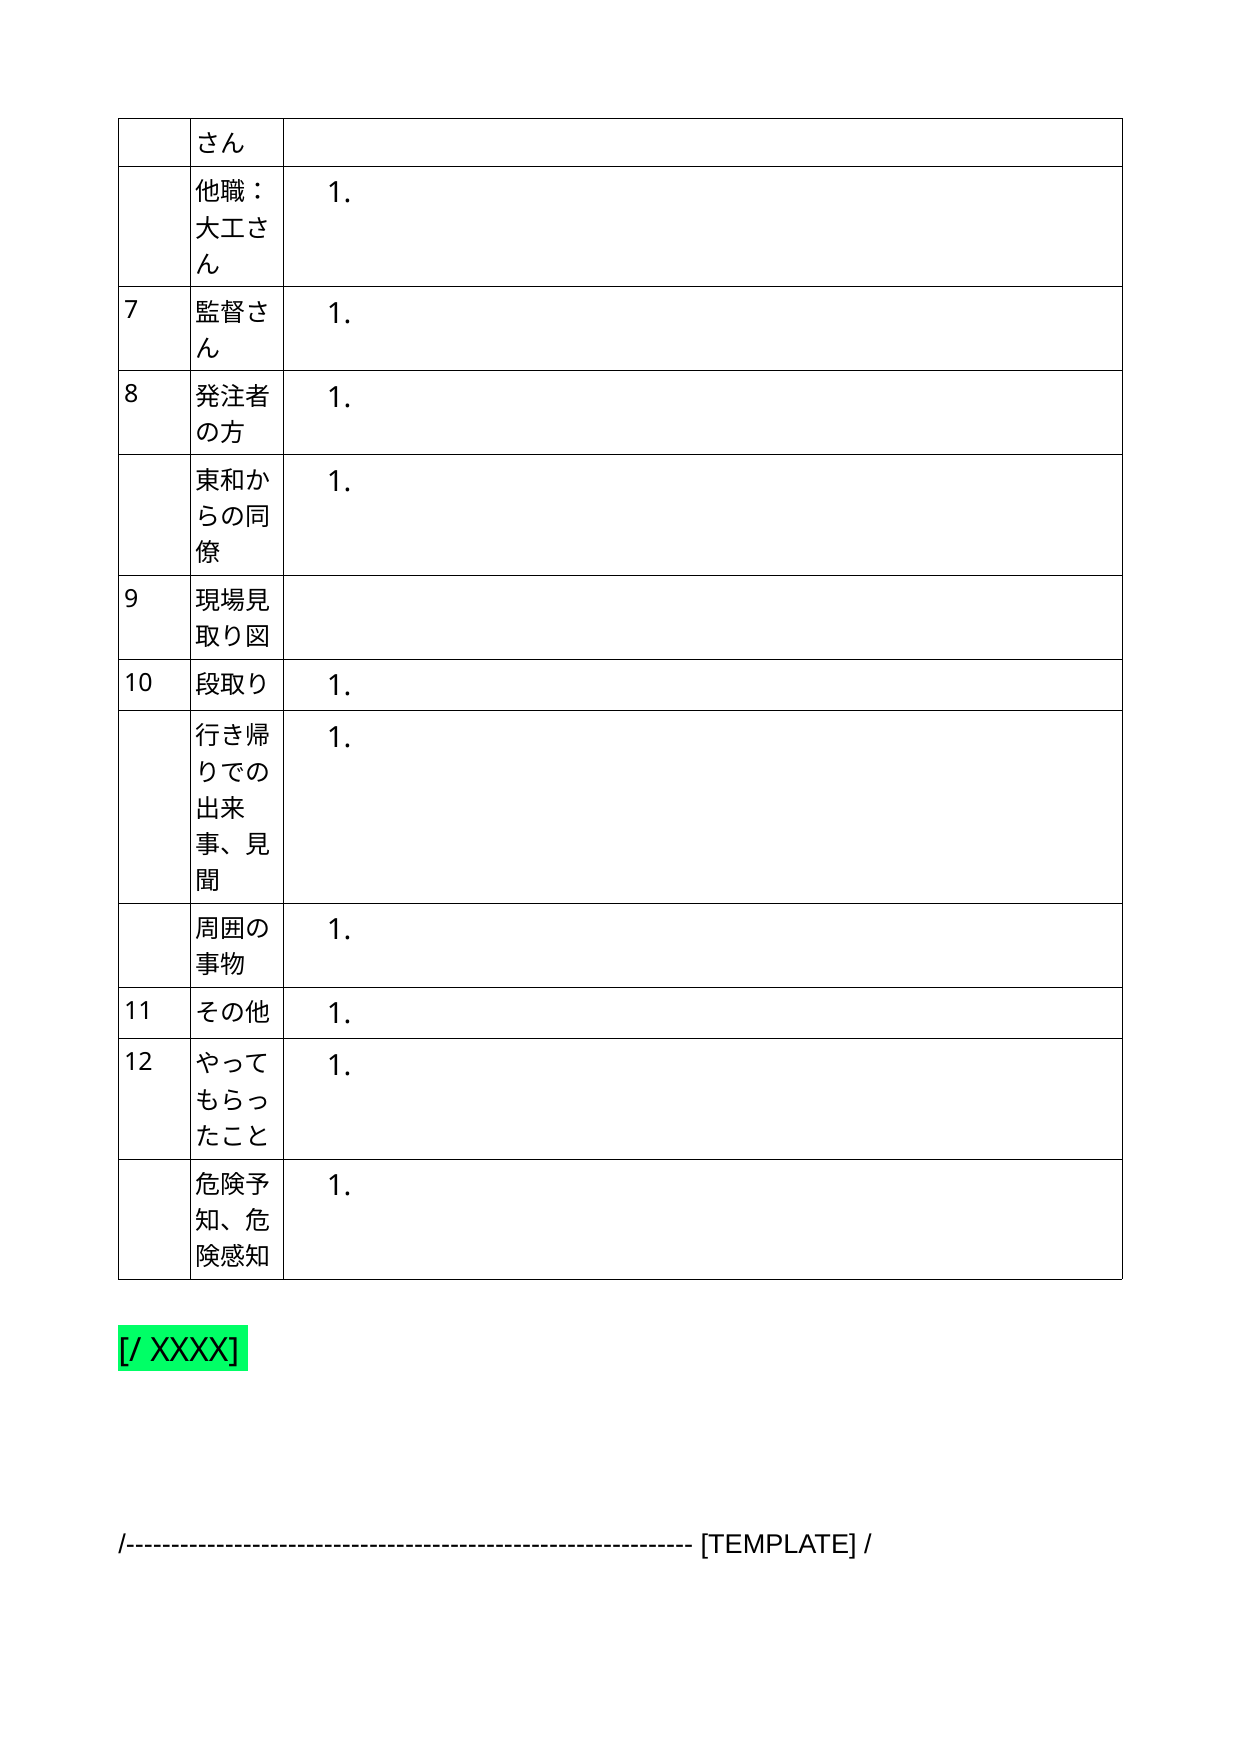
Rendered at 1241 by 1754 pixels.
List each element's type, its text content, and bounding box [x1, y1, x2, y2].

table_cell 9 [119, 576, 190, 659]
table_cell [284, 167, 1122, 286]
text /--------------------------------------------------------------- [TEMPLATE] / [118, 1528, 1122, 1559]
table_cell 12 [119, 1039, 190, 1158]
table_cell 行き帰りでの出来事、見聞 [191, 711, 283, 903]
table_cell 8 [119, 371, 190, 454]
table_cell 危険予知、危険感知 [191, 1160, 283, 1279]
table_cell 現場見取り図 [191, 576, 283, 659]
table_cell やってもらったこと [191, 1039, 283, 1158]
table_cell 監督さん [191, 287, 283, 370]
table_cell [119, 904, 190, 987]
table_cell [284, 455, 1122, 575]
table_cell [284, 287, 1122, 370]
table_cell [119, 1160, 190, 1279]
table_cell 7 [119, 287, 190, 370]
table_cell [119, 455, 190, 575]
table_cell [284, 119, 1122, 166]
table_cell [284, 660, 1122, 710]
table_cell 発注者の方 [191, 371, 283, 454]
table_cell [119, 711, 190, 903]
table_cell 東和からの同僚 [191, 455, 283, 575]
table_cell [284, 988, 1122, 1038]
table_cell 他職：大工さん [191, 167, 283, 286]
table_cell その他 [191, 988, 283, 1038]
table_cell [284, 711, 1122, 903]
table_cell [284, 904, 1122, 987]
table_cell [119, 119, 190, 166]
table_cell 周囲の事物 [191, 904, 283, 987]
table_cell [119, 167, 190, 286]
table_cell [284, 1160, 1122, 1279]
table_cell 10 [119, 660, 190, 710]
table_cell [284, 371, 1122, 454]
text [/ XXXX] [118, 1325, 1122, 1371]
table_cell [284, 576, 1122, 659]
table_cell 段取り [191, 660, 283, 710]
table_cell [284, 1039, 1122, 1158]
table_cell さん [191, 119, 283, 166]
table_cell 11 [119, 988, 190, 1038]
